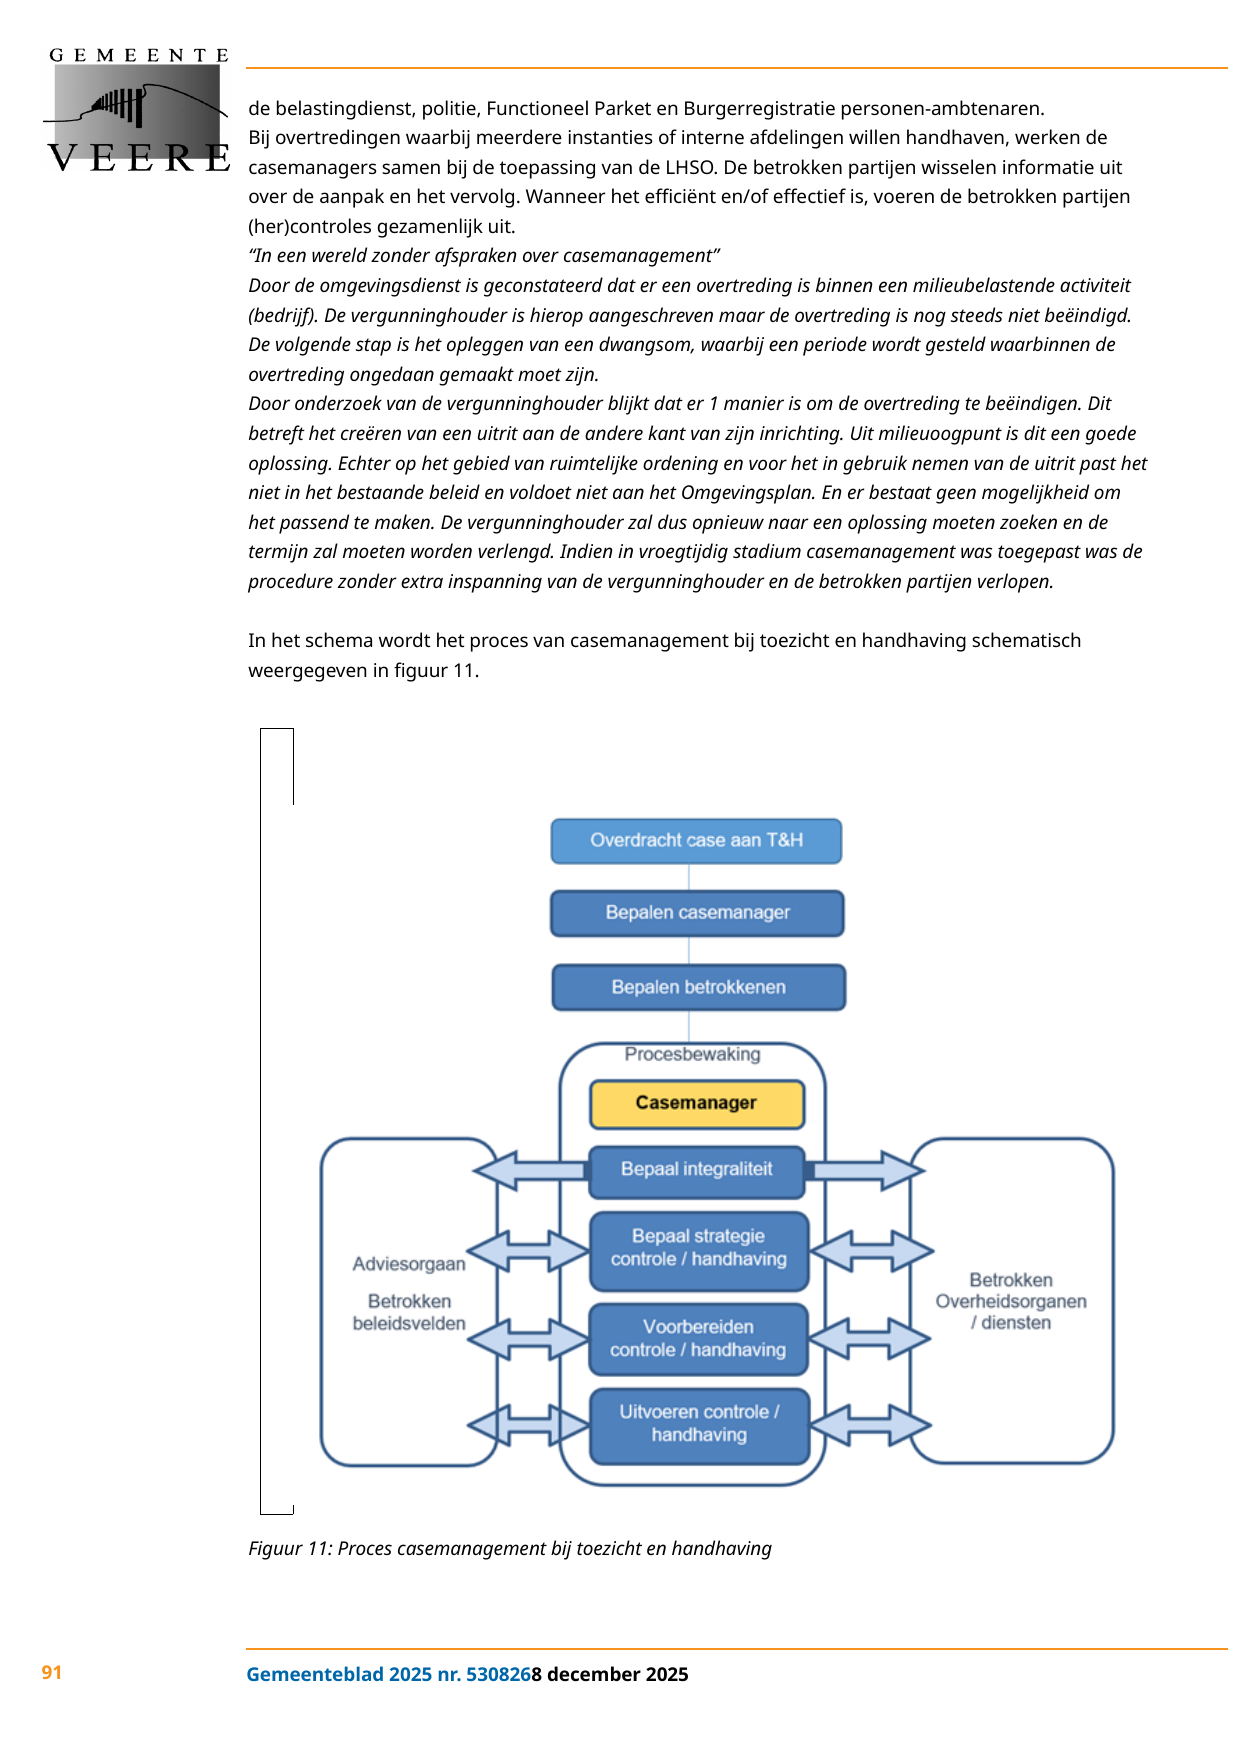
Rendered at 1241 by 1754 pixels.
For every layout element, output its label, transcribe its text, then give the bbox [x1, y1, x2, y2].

text Door de omgevingsdienst is geconstateerd dat er een overtreding is binnen een milieubelastende activiteit (bedrijf). De vergunninghouder is hierop aangeschreven maar de overtreding is nog steeds niet beëindigd. De volgende stap is het opleggen van een dwangsom, waarbij een periode wordt gesteld waarbinnen de overtreding ongedaan gemaakt moet zijn. [248, 272, 1152, 387]
picture [268, 805, 1173, 1505]
text Door onderzoek van de vergunninghouder blijkt dat er 1 manier is om de overtreding te beëindigen. Dit betreft het creëren van een uitrit aan de andere kant van zijn inrichting. Uit milieuoogpunt is dit een goede oplossing. Echter op het gebied van ruimtelijke ordening en voor het in gebruik nemen van de uitrit past het niet in het bestaande beleid en voldoet niet aan het Omgevingsplan. En er bestaat geen mogelijkheid om het passend te maken. De vergunninghouder zal dus opnieuw naar een oplossing moeten zoeken en de termijn zal moeten worden verlengd. Indien in vroegtijdig stadium casemanagement was toegepast was de procedure zonder extra inspanning van de vergunninghouder en de betrokken partijen verlopen. [248, 391, 1152, 594]
text “In een wereld zonder afspraken over casemanagement” [248, 243, 1152, 268]
text Bij overtredingen waarbij meerdere instanties of interne afdelingen willen handhaven, werken de casemanagers samen bij de toepassing van de LHSO. De betrokken partijen wisselen informatie uit over de aanpak en het vervolg. Wanneer het efficiënt en/of effectief is, voeren de betrokken partijen (her)controles gezamenlijk uit. [248, 124, 1152, 239]
text Figuur 11: Proces casemanagement bij toezicht en handhaving [248, 1535, 1152, 1561]
text de belastingdienst, politie, Functioneel Parket en Burgerregistratie personen-ambtenaren. [248, 95, 1152, 121]
text In het schema wordt het proces van casemanagement bij toezicht en handhaving schematisch weergegeven in figuur 11. [248, 627, 1152, 683]
picture [41, 47, 231, 172]
